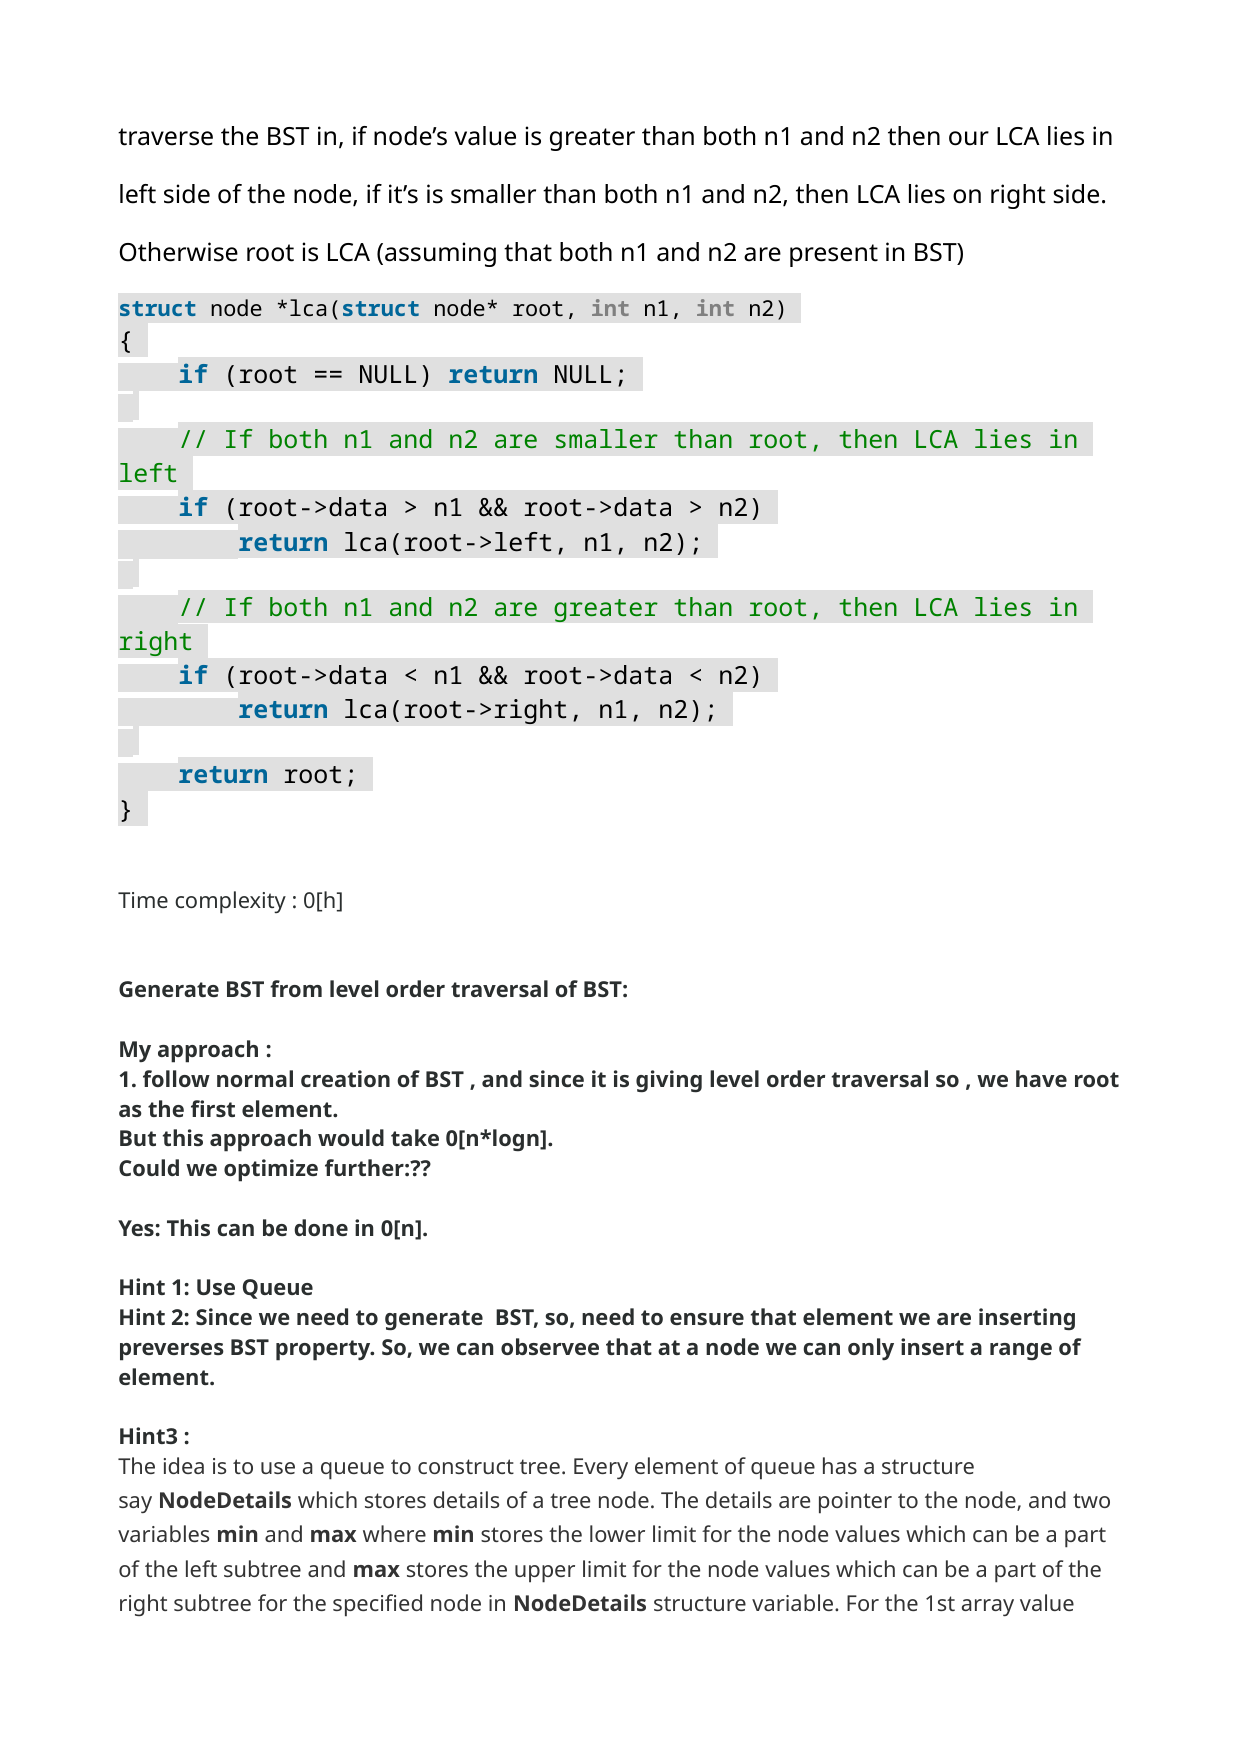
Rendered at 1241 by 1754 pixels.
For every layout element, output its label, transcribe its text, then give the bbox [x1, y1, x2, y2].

text if (root == NULL) return NULL; [118, 357, 1122, 391]
text { [118, 323, 1122, 357]
text // If both n1 and n2 are smaller than root, then LCA lies in left [118, 422, 1122, 490]
text Hint3 : [118, 1421, 1122, 1451]
text if (root->data > n1 && root->data > n2) [118, 490, 1122, 524]
text Hint 2: Since we need to generate BST, so, need to ensure that element we are inserting preverses BST property. So, we can observee that at a node we can only insert a range of element. [118, 1302, 1122, 1392]
text struct node *lca(struct node* root, int n1, int n2) [118, 293, 1122, 323]
text // If both n1 and n2 are greater than root, then LCA lies in right [118, 589, 1122, 658]
text 1. follow normal creation of BST , and since it is giving level order traversal so , we have root as the first element. [118, 1064, 1122, 1123]
text My approach : [118, 1034, 1122, 1064]
text } [118, 791, 1122, 826]
text return root; [118, 757, 1122, 791]
text But this approach would take 0[n*logn]. [118, 1123, 1122, 1153]
text Yes: This can be done in 0[n]. [118, 1213, 1122, 1243]
text Hint 1: Use Queue [118, 1272, 1122, 1302]
text The idea is to use a queue to construct tree. Every element of queue has a structure say NodeDetails which stores details of a tree node. The details are pointer to the node, and two variables min and max where min stores the lower limit for the node values which can be a part of the left subtree and max stores the upper limit for the node values which can be a part of the right subtree for the specified node in NodeDetails structure variable. For the 1st array value [118, 1451, 1122, 1618]
text Time complexity : 0[h] [118, 885, 1122, 915]
text return lca(root->right, n1, n2); [118, 692, 1122, 726]
text traverse the BST in, if node’s value is greater than both n1 and n2 then our LCA lies in left side of the node, if it’s is smaller than both n1 and n2, then LCA lies on right side. Otherwise root is LCA (assuming that both n1 and n2 are present in BST) [118, 118, 1122, 269]
text Could we optimize further:?? [118, 1153, 1122, 1183]
text return lca(root->left, n1, n2); [118, 524, 1122, 559]
text Generate BST from level order traversal of BST: [118, 974, 1122, 1004]
text if (root->data < n1 && root->data < n2) [118, 658, 1122, 692]
